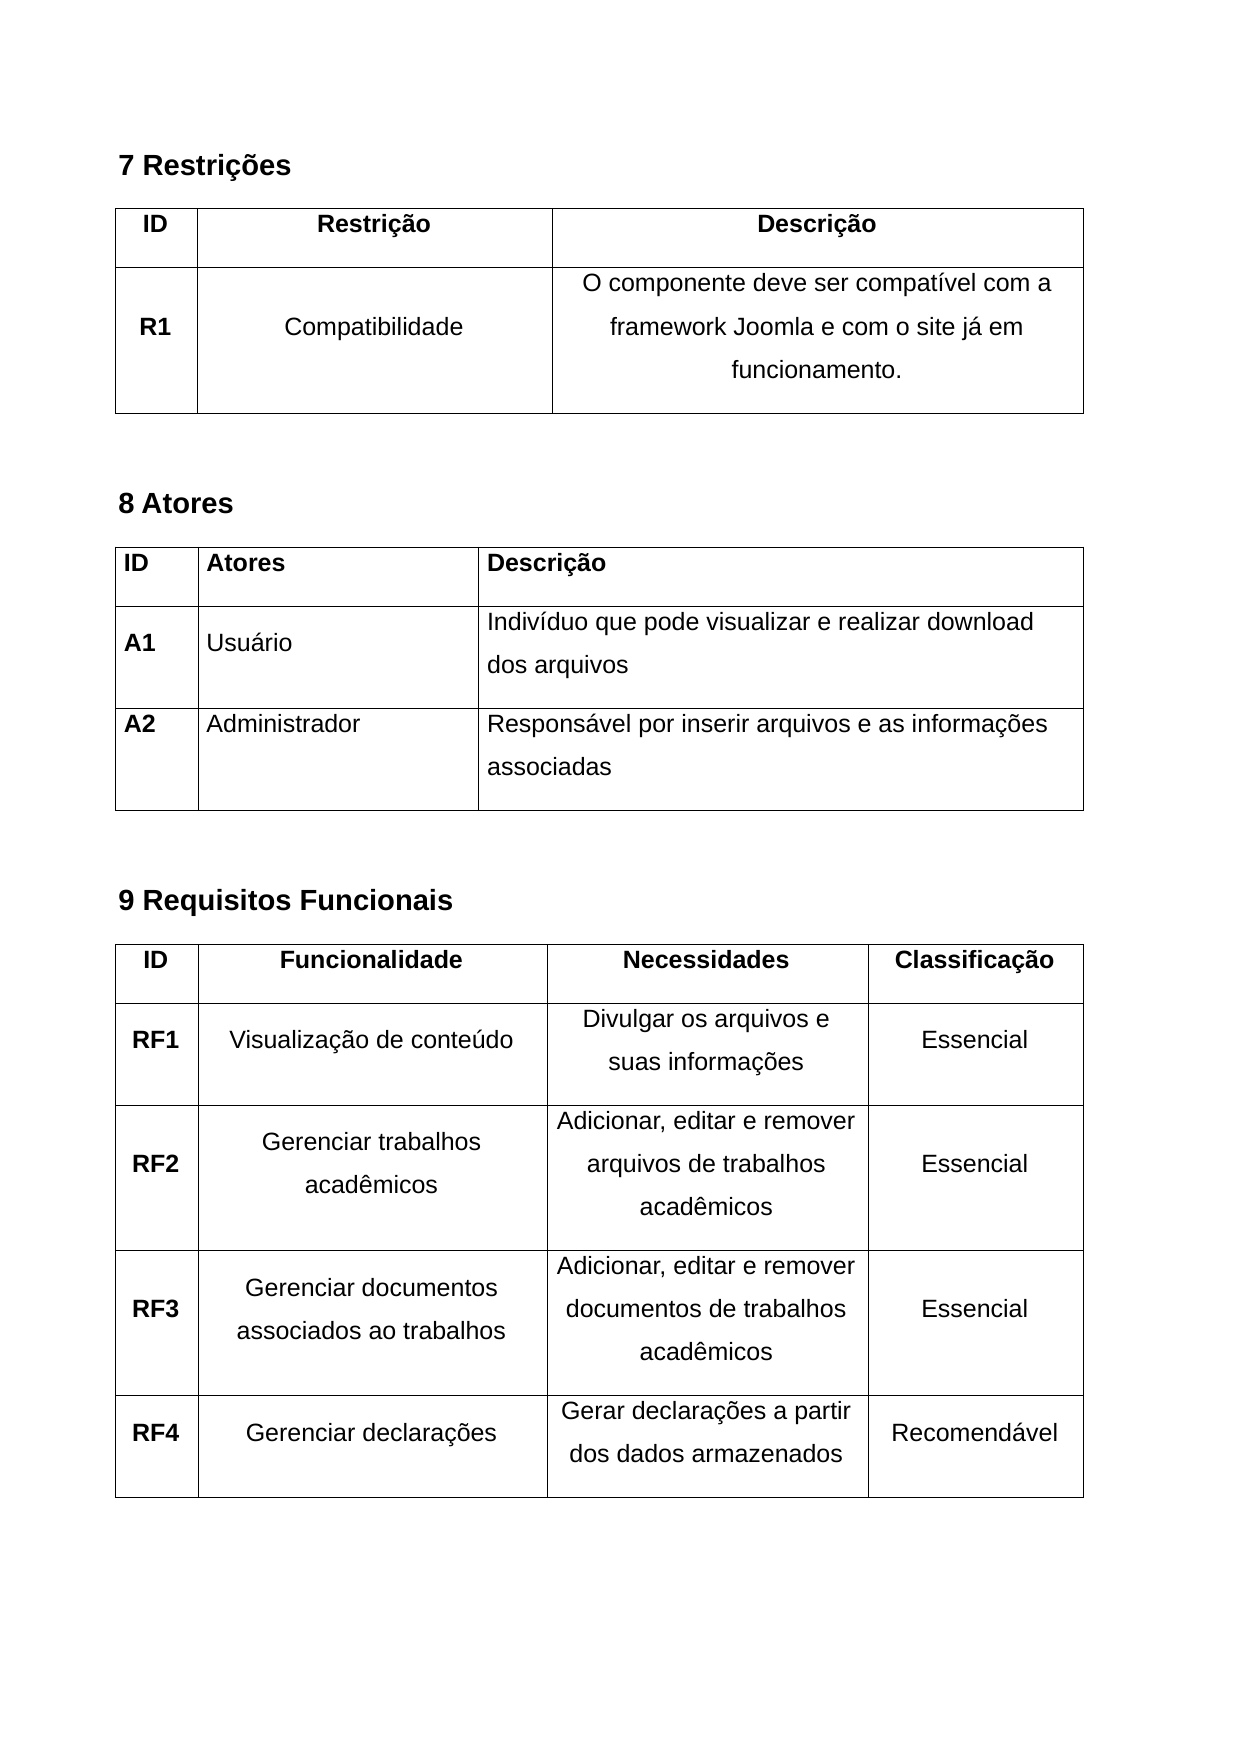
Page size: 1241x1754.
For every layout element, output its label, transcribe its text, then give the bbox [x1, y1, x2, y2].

table_cell Responsável por inserir arquivos e as informações associadas [479, 709, 1083, 810]
table_cell A1 [116, 607, 198, 708]
table_cell Essencial [869, 1004, 1083, 1105]
table_header Descrição [479, 548, 1083, 606]
subtitle 9 Requisitos Funcionais [118, 883, 1122, 917]
table_cell Divulgar os arquivos e suas informações [548, 1004, 868, 1105]
table_header ID [116, 209, 197, 267]
table_cell Usuário [199, 607, 478, 708]
table_cell Essencial [869, 1251, 1083, 1395]
table_cell Indivíduo que pode visualizar e realizar download dos arquivos [479, 607, 1083, 708]
table_cell RF1 [116, 1004, 198, 1105]
table_header Classificação [869, 945, 1083, 1003]
table_header Funcionalidade [199, 945, 547, 1003]
table_cell Adicionar, editar e remover documentos de trabalhos acadêmicos [548, 1251, 868, 1395]
table_header ID [116, 945, 198, 1003]
table_cell Recomendável [869, 1396, 1083, 1497]
table_cell A2 [116, 709, 198, 810]
table_header Restrição [198, 209, 552, 267]
subtitle 8 Atores [118, 486, 1122, 519]
table_cell RF3 [116, 1251, 198, 1395]
subtitle 7 Restrições [118, 148, 1122, 181]
table_cell RF4 [116, 1396, 198, 1497]
table_header Necessidades [548, 945, 868, 1003]
table_cell Administrador [199, 709, 478, 810]
table_header Descrição [553, 209, 1083, 267]
table_cell Gerenciar documentos associados ao trabalhos [199, 1251, 547, 1395]
table_cell Adicionar, editar e remover arquivos de trabalhos acadêmicos [548, 1106, 868, 1250]
table_cell R1 [116, 268, 197, 412]
table_cell Gerenciar trabalhos acadêmicos [199, 1106, 547, 1250]
table_cell Gerenciar declarações [199, 1396, 547, 1497]
table_cell Compatibilidade [198, 268, 552, 412]
table_cell RF2 [116, 1106, 198, 1250]
table_cell Visualização de conteúdo [199, 1004, 547, 1105]
table_header ID [116, 548, 198, 606]
table_cell Essencial [869, 1106, 1083, 1250]
table_cell O componente deve ser compatível com a framework Joomla e com o site já em funcionamento. [553, 268, 1083, 412]
table_header Atores [199, 548, 478, 606]
table_cell Gerar declarações a partir dos dados armazenados [548, 1396, 868, 1497]
